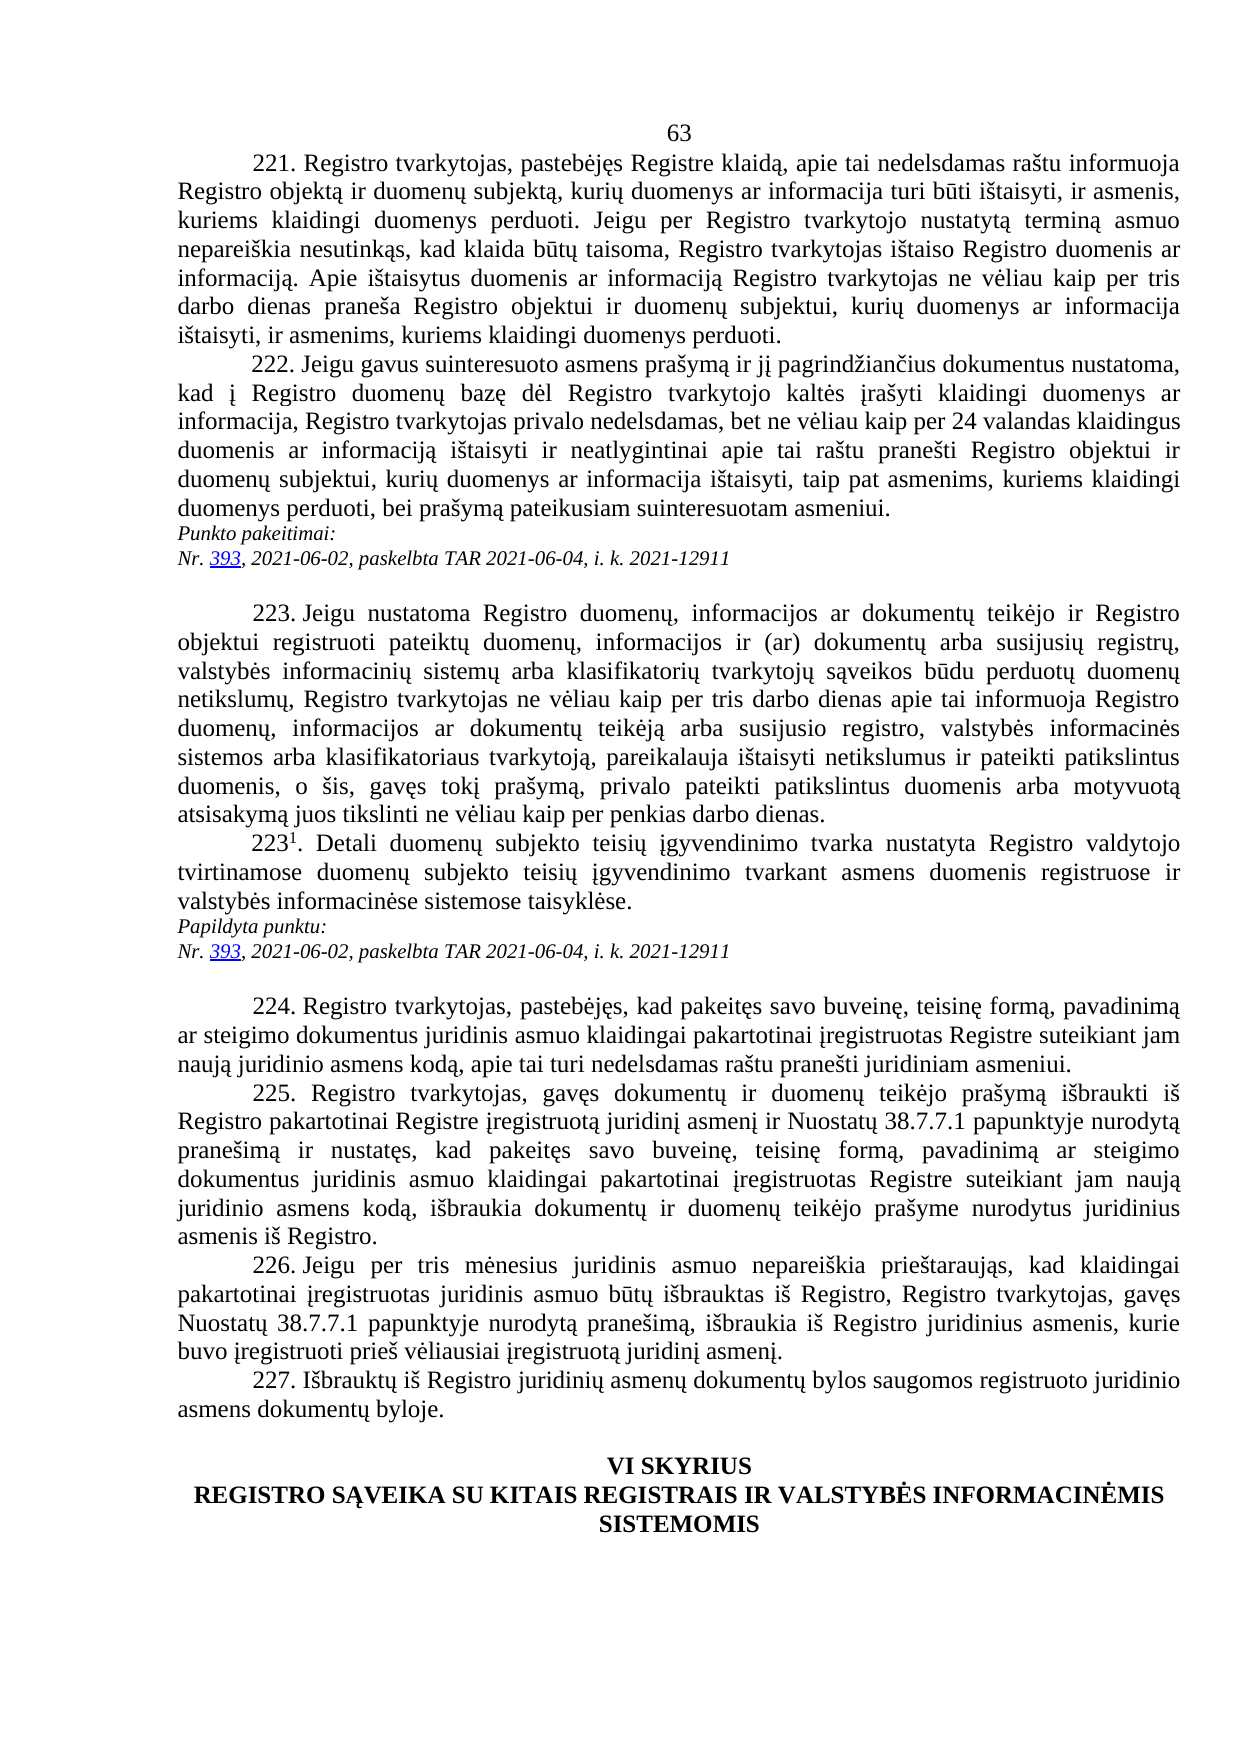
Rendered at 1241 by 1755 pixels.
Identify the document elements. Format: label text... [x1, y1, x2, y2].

text 223. Jeigu nustatoma Registro duomenų, informacijos ar dokumentų teikėjo ir Registro objektui registruoti pateiktų duomenų, informacijos ir (ar) dokumentų arba susijusių registrų, valstybės informacinių sistemų arba klasifikatorių tvarkytojų sąveikos būdu perduotų duomenų netikslumų, Registro tvarkytojas ne vėliau kaip per tris darbo dienas apie tai informuoja Registro duomenų, informacijos ar dokumentų teikėją arba susijusio registro, valstybės informacinės sistemos arba klasifikatoriaus tvarkytoją, pareikalauja ištaisyti netikslumus ir pateikti patikslintus duomenis, o šis, gavęs tokį prašymą, privalo pateikti patikslintus duomenis arba motyvuotą atsisakymą juos tikslinti ne vėliau kaip per penkias darbo dienas. [177, 598, 1181, 828]
text 2231. Detali duomenų subjekto teisių įgyvendinimo tvarka nustatyta Registro valdytojo tvirtinamose duomenų subjekto teisių įgyvendinimo tvarkant asmens duomenis registruose ir valstybės informacinėse sistemose taisyklėse. [177, 828, 1181, 914]
text Nr. 393, 2021-06-02, paskelbta TAR 2021-06-04, i. k. 2021-12911 [177, 545, 1181, 569]
text 227. Išbrauktų iš Registro juridinių asmenų dokumentų bylos saugomos registruoto juridinio asmens dokumentų byloje. [177, 1365, 1181, 1423]
text 225. Registro tvarkytojas, gavęs dokumentų ir duomenų teikėjo prašymą išbraukti iš Registro pakartotinai Registre įregistruotą juridinį asmenį ir Nuostatų 38.7.7.1 papunktyje nurodytą pranešimą ir nustatęs, kad pakeitęs savo buveinę, teisinę formą, pavadinimą ar steigimo dokumentus juridinis asmuo klaidingai pakartotinai įregistruotas Registre suteikiant jam naują juridinio asmens kodą, išbraukia dokumentų ir duomenų teikėjo prašyme nurodytus juridinius asmenis iš Registro. [177, 1078, 1181, 1250]
text REGISTRO SĄVEIKA SU KITAIS REGISTRAIS IR VALSTYBĖS INFORMACINĖMIS SISTEMOMIS [177, 1480, 1181, 1538]
text Nr. 393, 2021-06-02, paskelbta TAR 2021-06-04, i. k. 2021-12911 [177, 938, 1181, 963]
text 221. Registro tvarkytojas, pastebėjęs Registre klaidą, apie tai nedelsdamas raštu informuoja Registro objektą ir duomenų subjektą, kurių duomenys ar informacija turi būti ištaisyti, ir asmenis, kuriems klaidingi duomenys perduoti. Jeigu per Registro tvarkytojo nustatytą terminą asmuo nepareiškia nesutinkąs, kad klaida būtų taisoma, Registro tvarkytojas ištaiso Registro duomenis ar informaciją. Apie ištaisytus duomenis ar informaciją Registro tvarkytojas ne vėliau kaip per tris darbo dienas praneša Registro objektui ir duomenų subjektui, kurių duomenys ar informacija ištaisyti, ir asmenims, kuriems klaidingi duomenys perduoti. [177, 148, 1181, 349]
text 224. Registro tvarkytojas, pastebėjęs, kad pakeitęs savo buveinę, teisinę formą, pavadinimą ar steigimo dokumentus juridinis asmuo klaidingai pakartotinai įregistruotas Registre suteikiant jam naują juridinio asmens kodą, apie tai turi nedelsdamas raštu pranešti juridiniam asmeniui. [177, 991, 1181, 1078]
text Punkto pakeitimai: [177, 521, 1181, 545]
text VI SKYRIUS [177, 1451, 1181, 1480]
text Papildyta punktu: [177, 914, 1181, 938]
text 226. Jeigu per tris mėnesius juridinis asmuo nepareiškia prieštaraująs, kad klaidingai pakartotinai įregistruotas juridinis asmuo būtų išbrauktas iš Registro, Registro tvarkytojas, gavęs Nuostatų 38.7.7.1 papunktyje nurodytą pranešimą, išbraukia iš Registro juridinius asmenis, kurie buvo įregistruoti prieš vėliausiai įregistruotą juridinį asmenį. [177, 1250, 1181, 1365]
text 222. Jeigu gavus suinteresuoto asmens prašymą ir jį pagrindžiančius dokumentus nustatoma, kad į Registro duomenų bazę dėl Registro tvarkytojo kaltės įrašyti klaidingi duomenys ar informacija, Registro tvarkytojas privalo nedelsdamas, bet ne vėliau kaip per 24 valandas klaidingus duomenis ar informaciją ištaisyti ir neatlygintinai apie tai raštu pranešti Registro objektui ir duomenų subjektui, kurių duomenys ar informacija ištaisyti, taip pat asmenims, kuriems klaidingi duomenys perduoti, bei prašymą pateikusiam suinteresuotam asmeniui. [177, 349, 1181, 521]
